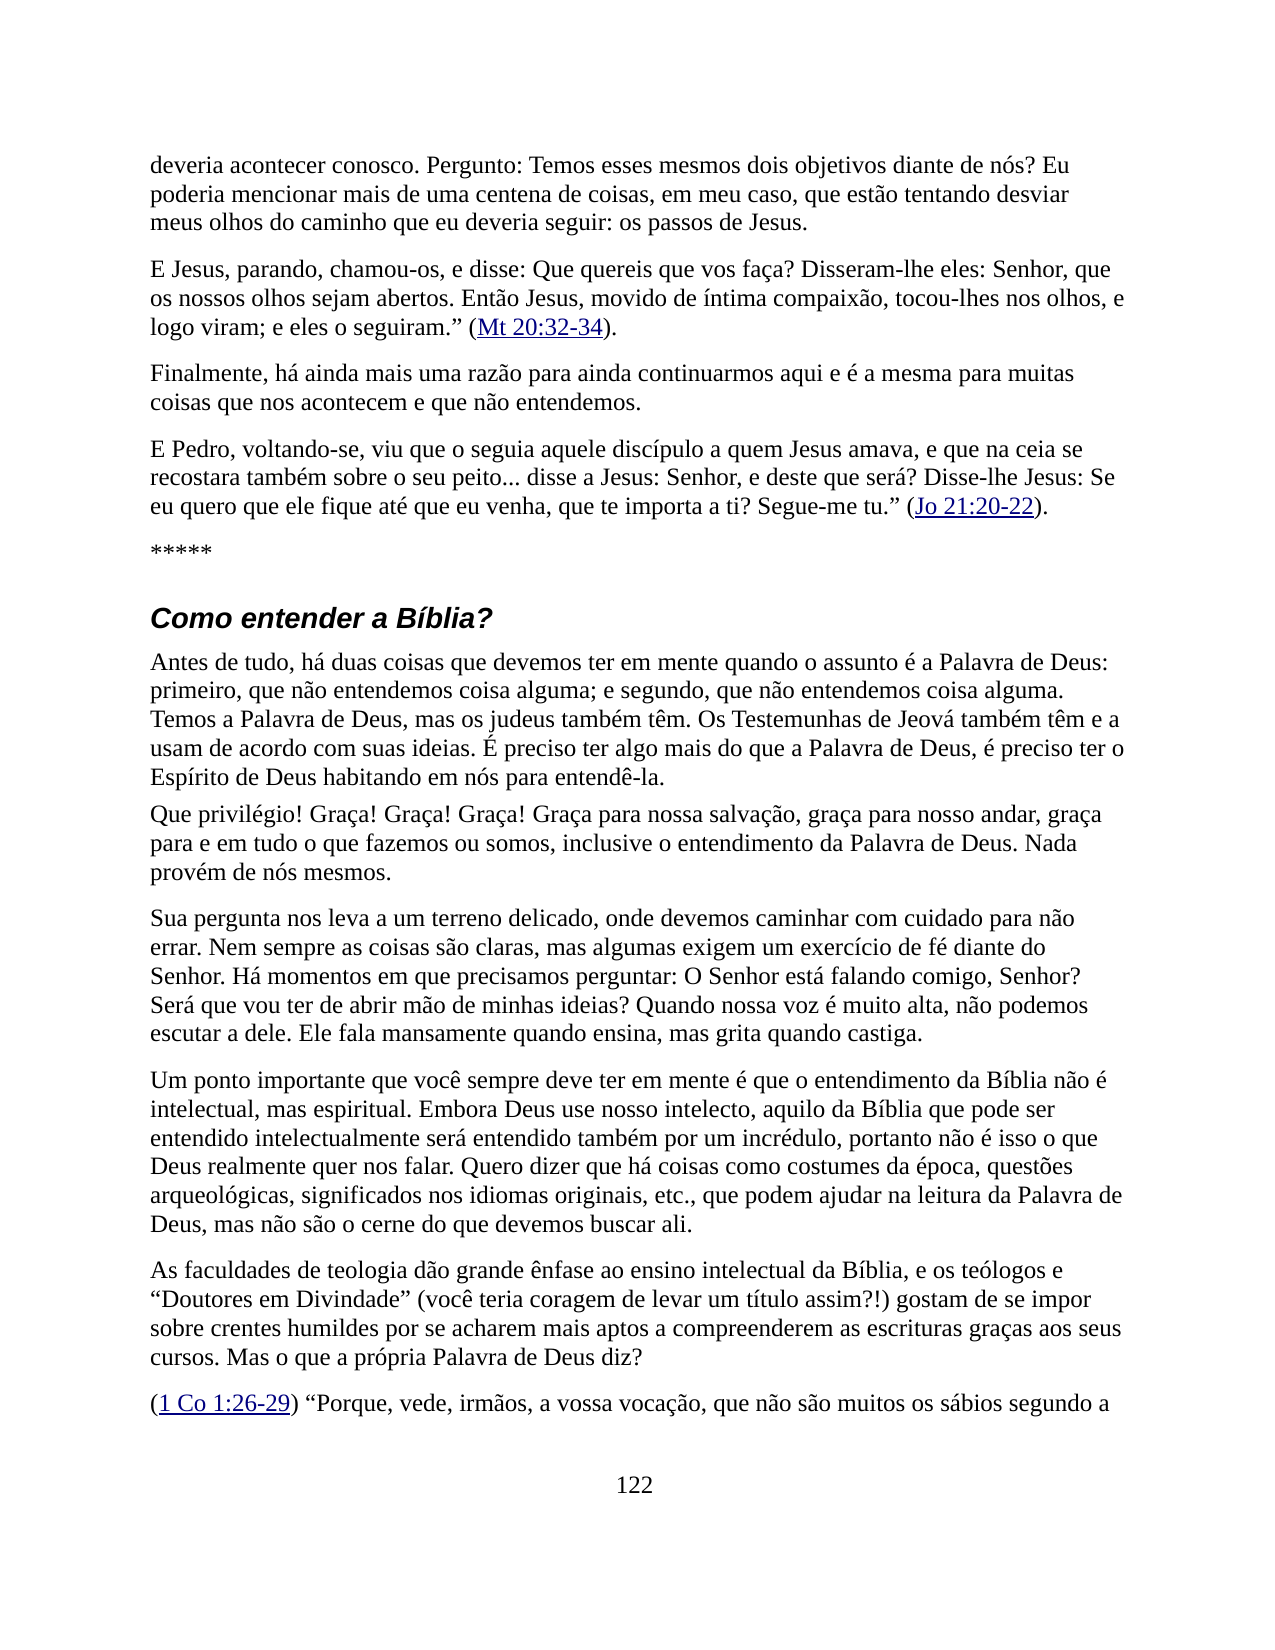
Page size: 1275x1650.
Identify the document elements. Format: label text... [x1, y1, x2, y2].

subtitle Como entender a Bíblia? [150, 601, 1125, 634]
text Sua pergunta nos leva a um terreno delicado, onde devemos caminhar com cuidado para não errar. Nem sempre as coisas são claras, mas algumas exigem um exercício de fé diante do Senhor. Há momentos em que precisamos perguntar: O Senhor está falando comigo, Senhor? Será que vou ter de abrir mão de minhas ideias? Quando nossa voz é muito alta, não podemos escutar a dele. Ele fala mansamente quando ensina, mas grita quando castiga. [150, 903, 1125, 1047]
text Que privilégio! Graça! Graça! Graça! Graça para nossa salvação, graça para nosso andar, graça para e em tudo o que fazemos ou somos, inclusive o entendimento da Palavra de Deus. Nada provém de nós mesmos. [150, 799, 1125, 886]
text ***** [150, 538, 1125, 567]
text deveria acontecer conosco. Pergunto: Temos esses mesmos dois objetivos diante de nós? Eu poderia mencionar mais de uma centena de coisas, em meu caso, que estão tentando desviar meus olhos do caminho que eu deveria seguir: os passos de Jesus. [150, 150, 1125, 236]
text E Pedro, voltando-se, viu que o seguia aquele discípulo a quem Jesus amava, e que na ceia se recostara também sobre o seu peito... disse a Jesus: Senhor, e deste que será? Disse-lhe Jesus: Se eu quero que ele fique até que eu venha, que te importa a ti? Segue-me tu.” (Jo 21:20-22). [150, 434, 1125, 520]
text Finalmente, há ainda mais uma razão para ainda continuarmos aqui e é a mesma para muitas coisas que nos acontecem e que não entendemos. [150, 358, 1125, 416]
text Um ponto importante que você sempre deve ter em mente é que o entendimento da Bíblia não é intelectual, mas espiritual. Embora Deus use nosso intelecto, aquilo da Bíblia que pode ser entendido intelectualmente será entendido também por um incrédulo, portanto não é isso o que Deus realmente quer nos falar. Quero dizer que há coisas como costumes da época, questões arqueológicas, significados nos idiomas originais, etc., que podem ajudar na leitura da Palavra de Deus, mas não são o cerne do que devemos buscar ali. [150, 1065, 1125, 1238]
text Antes de tudo, há duas coisas que devemos ter em mente quando o assunto é a Palavra de Deus: primeiro, que não entendemos coisa alguma; e segundo, que não entendemos coisa alguma. Temos a Palavra de Deus, mas os judeus também têm. Os Testemunhas de Jeová também têm e a usam de acordo com suas ideias. É preciso ter algo mais do que a Palavra de Deus, é preciso ter o Espírito de Deus habitando em nós para entendê-la. [150, 647, 1125, 790]
text (1 Co 1:26-29) “Porque, vede, irmãos, a vossa vocação, que não são muitos os sábios segundo a [150, 1388, 1125, 1417]
text As faculdades de teologia dão grande ênfase ao ensino intelectual da Bíblia, e os teólogos e “Doutores em Divindade” (você teria coragem de levar um título assim?!) gostam de se impor sobre crentes humildes por se acharem mais aptos a compreenderem as escrituras graças aos seus cursos. Mas o que a própria Palavra de Deus diz? [150, 1256, 1125, 1371]
text E Jesus, parando, chamou-os, e disse: Que quereis que vos faça? Disseram-lhe eles: Senhor, que os nossos olhos sejam abertos. Então Jesus, movido de íntima compaixão, tocou-lhes nos olhos, e logo viram; e eles o seguiram.” (Mt 20:32-34). [150, 254, 1125, 340]
